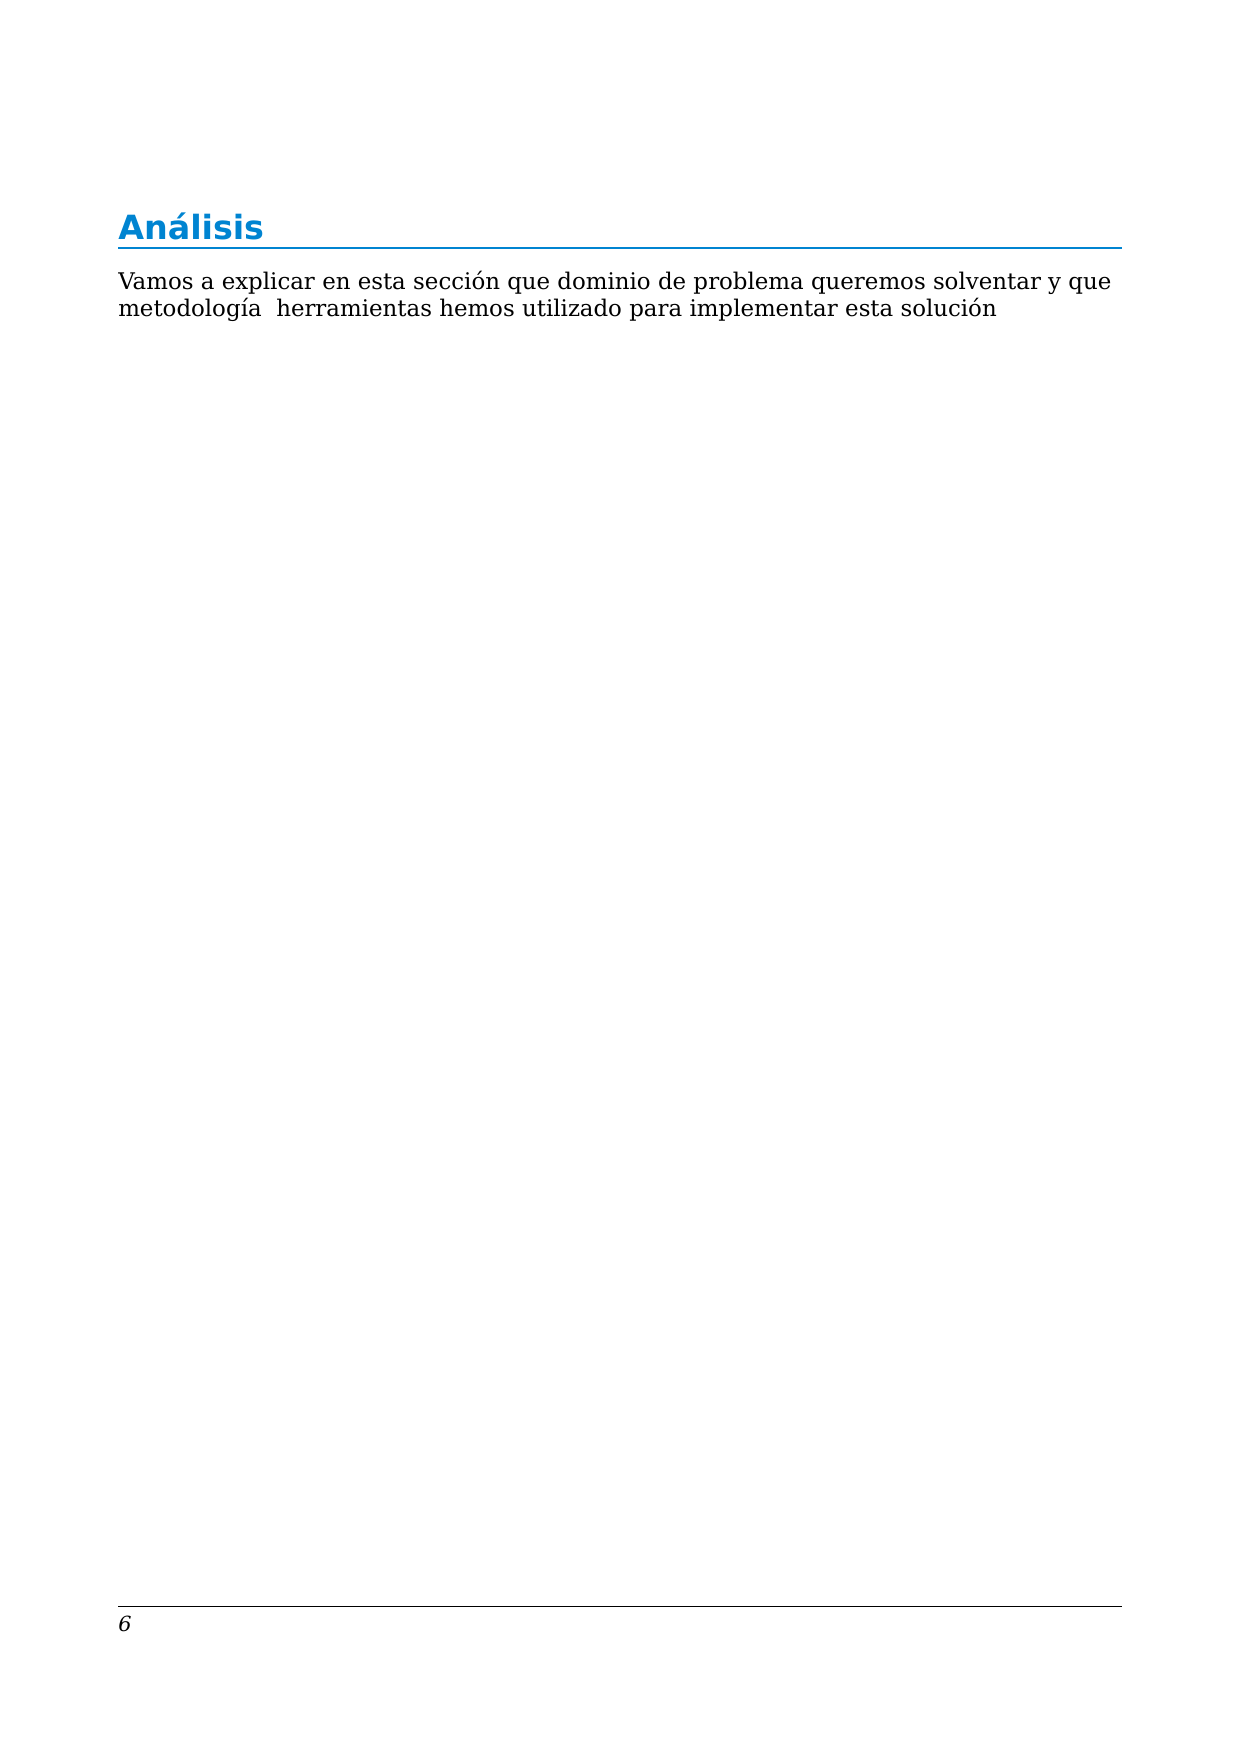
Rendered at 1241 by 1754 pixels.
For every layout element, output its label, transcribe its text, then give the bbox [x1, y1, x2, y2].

text Vamos a explicar en esta sección que dominio de problema queremos solventar y que metodología herramientas hemos utilizado para implementar esta solución [118, 268, 1122, 322]
subtitle Análisis [118, 209, 1122, 247]
